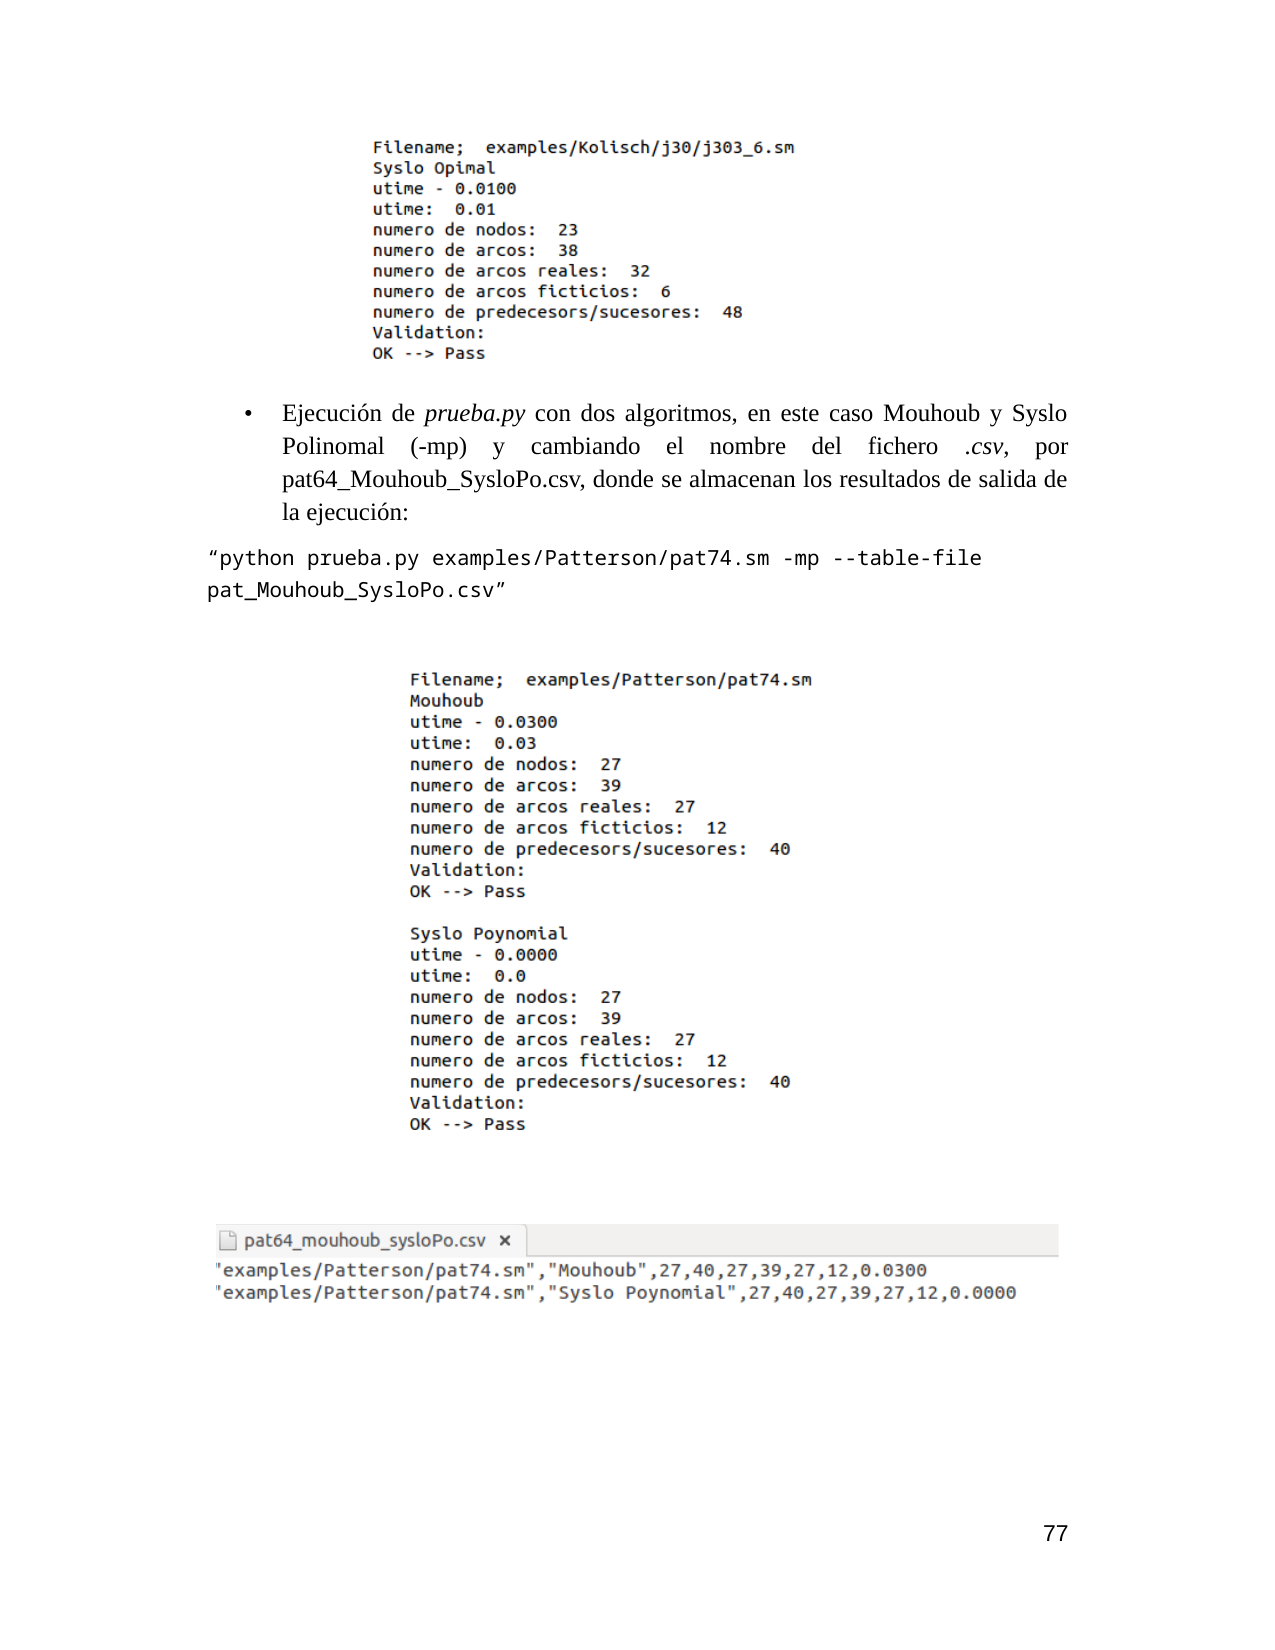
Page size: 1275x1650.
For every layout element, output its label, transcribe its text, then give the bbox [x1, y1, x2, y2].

picture [372, 128, 418, 367]
picture [409, 663, 443, 1138]
picture [216, 1224, 408, 1405]
text “python prueba.py examples/Patterson/pat74.sm -mp --table-file pat_Mouhoub_SysloPo.csv” [207, 543, 1068, 604]
list Ejecución de prueba.py con dos algoritmos, en este caso Mouhoub y Syslo Polinomal (-mp) y cambiando el nombre del fichero .csv, por pat64_Mouhoub_SysloPo.csv, donde se almacenan los resultados de salida de la ejecución: [244, 398, 1068, 526]
